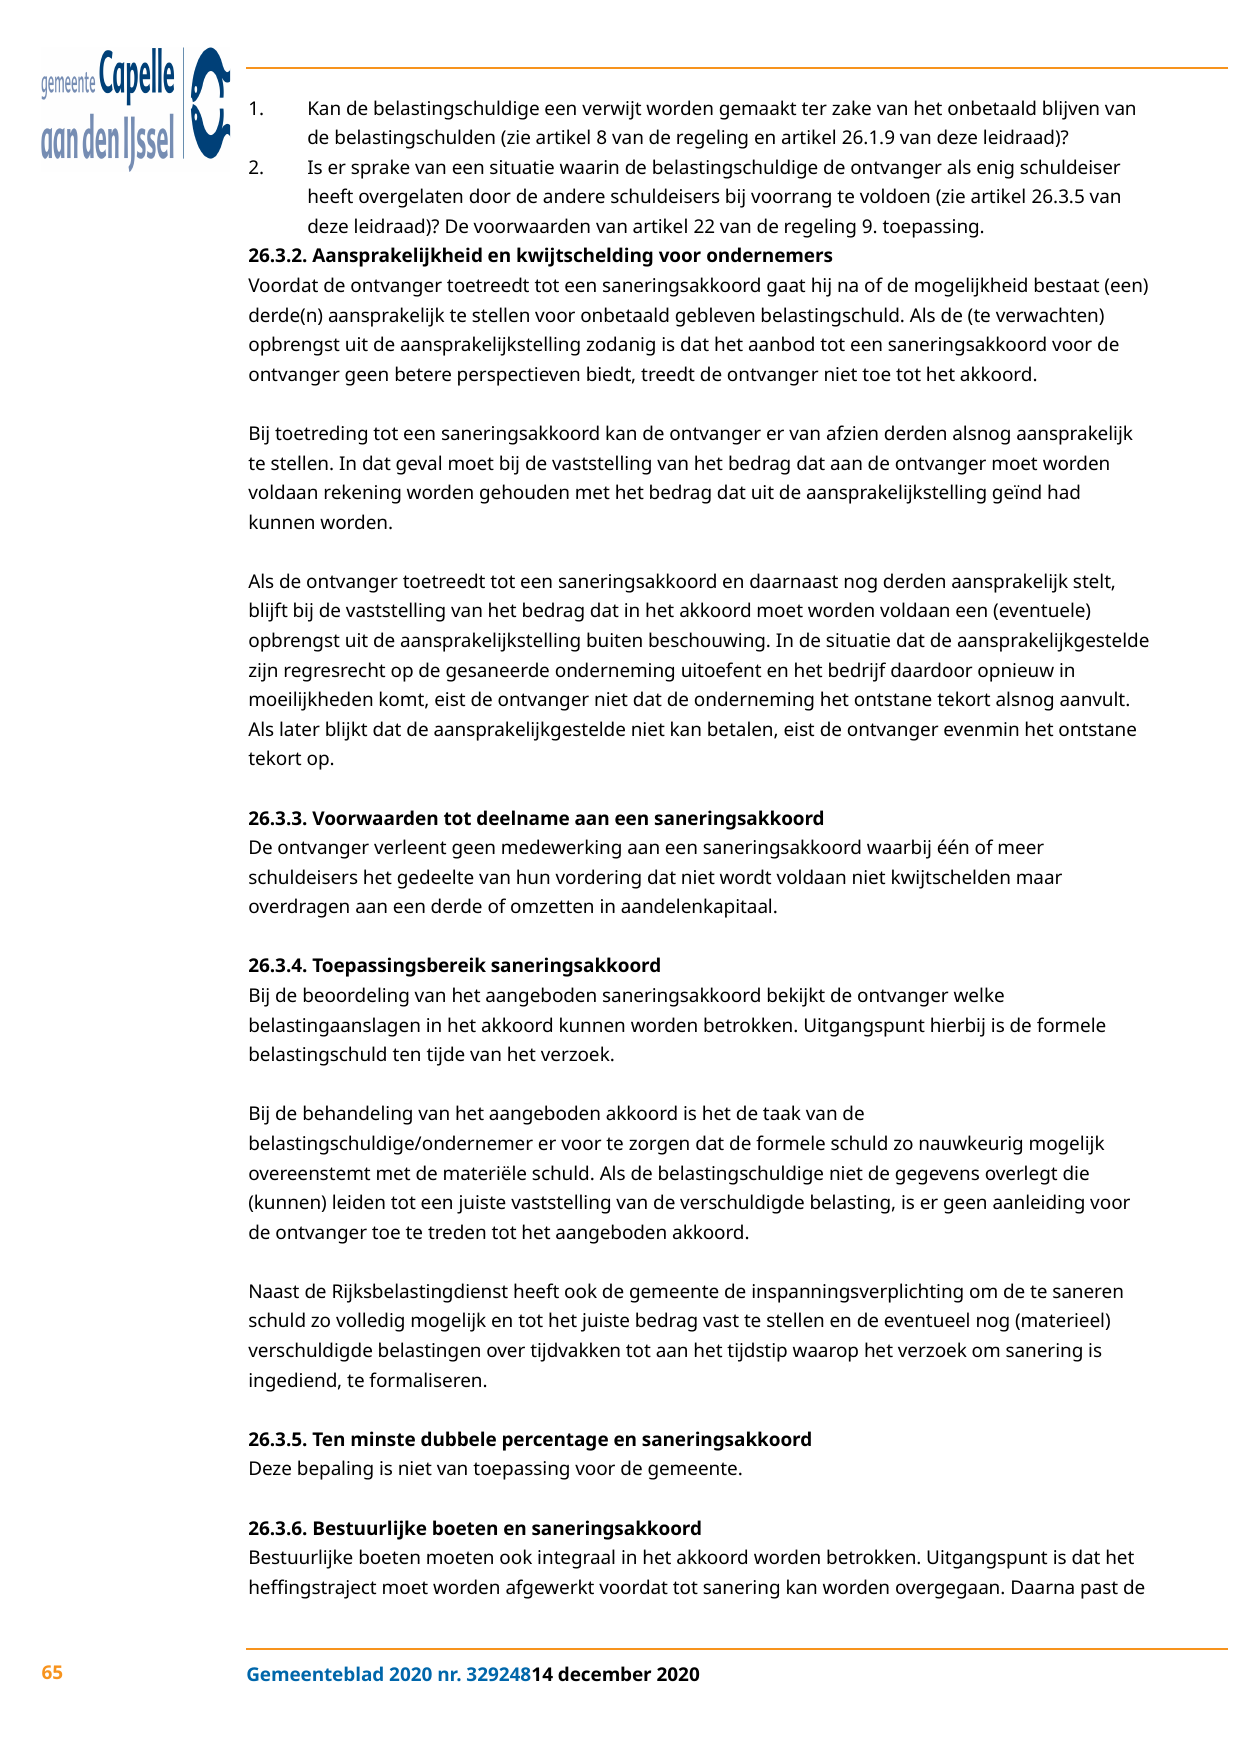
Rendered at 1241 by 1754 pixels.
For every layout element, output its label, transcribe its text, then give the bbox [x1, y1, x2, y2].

text 26.3.6. Bestuurlijke boeten en saneringsakkoord [248, 1515, 1152, 1541]
list Is er sprake van een situatie waarin de belastingschuldige de ontvanger als enig schuldeiser heeft overgelaten door de andere schuldeisers bij voorrang te voldoen (zie artikel 26.3.5 van deze leidraad)? De voorwaarden van artikel 22 van de regeling 9. toepassing. [248, 154, 1152, 239]
picture [41, 47, 231, 172]
text Bij de behandeling van het aangeboden akkoord is het de taak van de belastingschuldige/ondernemer er voor te zorgen dat de formele schuld zo nauwkeurig mogelijk overeenstemt met de materiële schuld. Als de belastingschuldige niet de gegevens overlegt die (kunnen) leiden tot een juiste vaststelling van de verschuldigde belasting, is er geen aanleiding voor de ontvanger toe te treden tot het aangeboden akkoord. [248, 1101, 1152, 1245]
text Als de ontvanger toetreedt tot een saneringsakkoord en daarnaast nog derden aansprakelijk stelt, blijft bij de vaststelling van het bedrag dat in het akkoord moet worden voldaan een (eventuele) opbrengst uit de aansprakelijkstelling buiten beschouwing. In de situatie dat de aansprakelijkgestelde zijn regresrecht op de gesaneerde onderneming uitoefent en het bedrijf daardoor opnieuw in moeilijkheden komt, eist de ontvanger niet dat de onderneming het ontstane tekort alsnog aanvult. Als later blijkt dat de aansprakelijkgestelde niet kan betalen, eist de ontvanger evenmin het ontstane tekort op. [248, 568, 1152, 771]
text De ontvanger verleent geen medewerking aan een saneringsakkoord waarbij één of meer schuldeisers het gedeelte van hun vordering dat niet wordt voldaan niet kwijtschelden maar overdragen aan een derde of omzetten in aandelenkapitaal. [248, 834, 1152, 919]
text Bij toetreding tot een saneringsakkoord kan de ontvanger er van afzien derden alsnog aansprakelijk te stellen. In dat geval moet bij de vaststelling van het bedrag dat aan de ontvanger moet worden voldaan rekening worden gehouden met het bedrag dat uit de aansprakelijkstelling geïnd had kunnen worden. [248, 420, 1152, 535]
text Bestuurlijke boeten moeten ook integraal in het akkoord worden betrokken. Uitgangspunt is dat het heffingstraject moet worden afgewerkt voordat tot sanering kan worden overgegaan. Daarna past de [248, 1544, 1152, 1600]
text Bij de beoordeling van het aangeboden saneringsakkoord bekijkt de ontvanger welke belastingaanslagen in het akkoord kunnen worden betrokken. Uitgangspunt hierbij is de formele belastingschuld ten tijde van het verzoek. [248, 982, 1152, 1067]
text 26.3.2. Aansprakelijkheid en kwijtschelding voor ondernemers [248, 243, 1152, 268]
text 26.3.5. Ten minste dubbele percentage en saneringsakkoord [248, 1426, 1152, 1452]
text Voordat de ontvanger toetreedt tot een saneringsakkoord gaat hij na of de mogelijkheid bestaat (een) derde(n) aansprakelijk te stellen voor onbetaald gebleven belastingschuld. Als de (te verwachten) opbrengst uit de aansprakelijkstelling zodanig is dat het aanbod tot een saneringsakkoord voor de ontvanger geen betere perspectieven biedt, treedt de ontvanger niet toe tot het akkoord. [248, 272, 1152, 387]
text Deze bepaling is niet van toepassing voor de gemeente. [248, 1456, 1152, 1481]
list Kan de belastingschuldige een verwijt worden gemaakt ter zake van het onbetaald blijven van de belastingschulden (zie artikel 8 van de regeling en artikel 26.1.9 van deze leidraad)? [248, 95, 1152, 150]
text Naast de Rijksbelastingdienst heeft ook de gemeente de inspanningsverplichting om de te saneren schuld zo volledig mogelijk en tot het juiste bedrag vast te stellen en de eventueel nog (materieel) verschuldigde belastingen over tijdvakken tot aan het tijdstip waarop het verzoek om sanering is ingediend, te formaliseren. [248, 1278, 1152, 1393]
text 26.3.3. Voorwaarden tot deelname aan een saneringsakkoord [248, 805, 1152, 831]
text 26.3.4. Toepassingsbereik saneringsakkoord [248, 953, 1152, 978]
